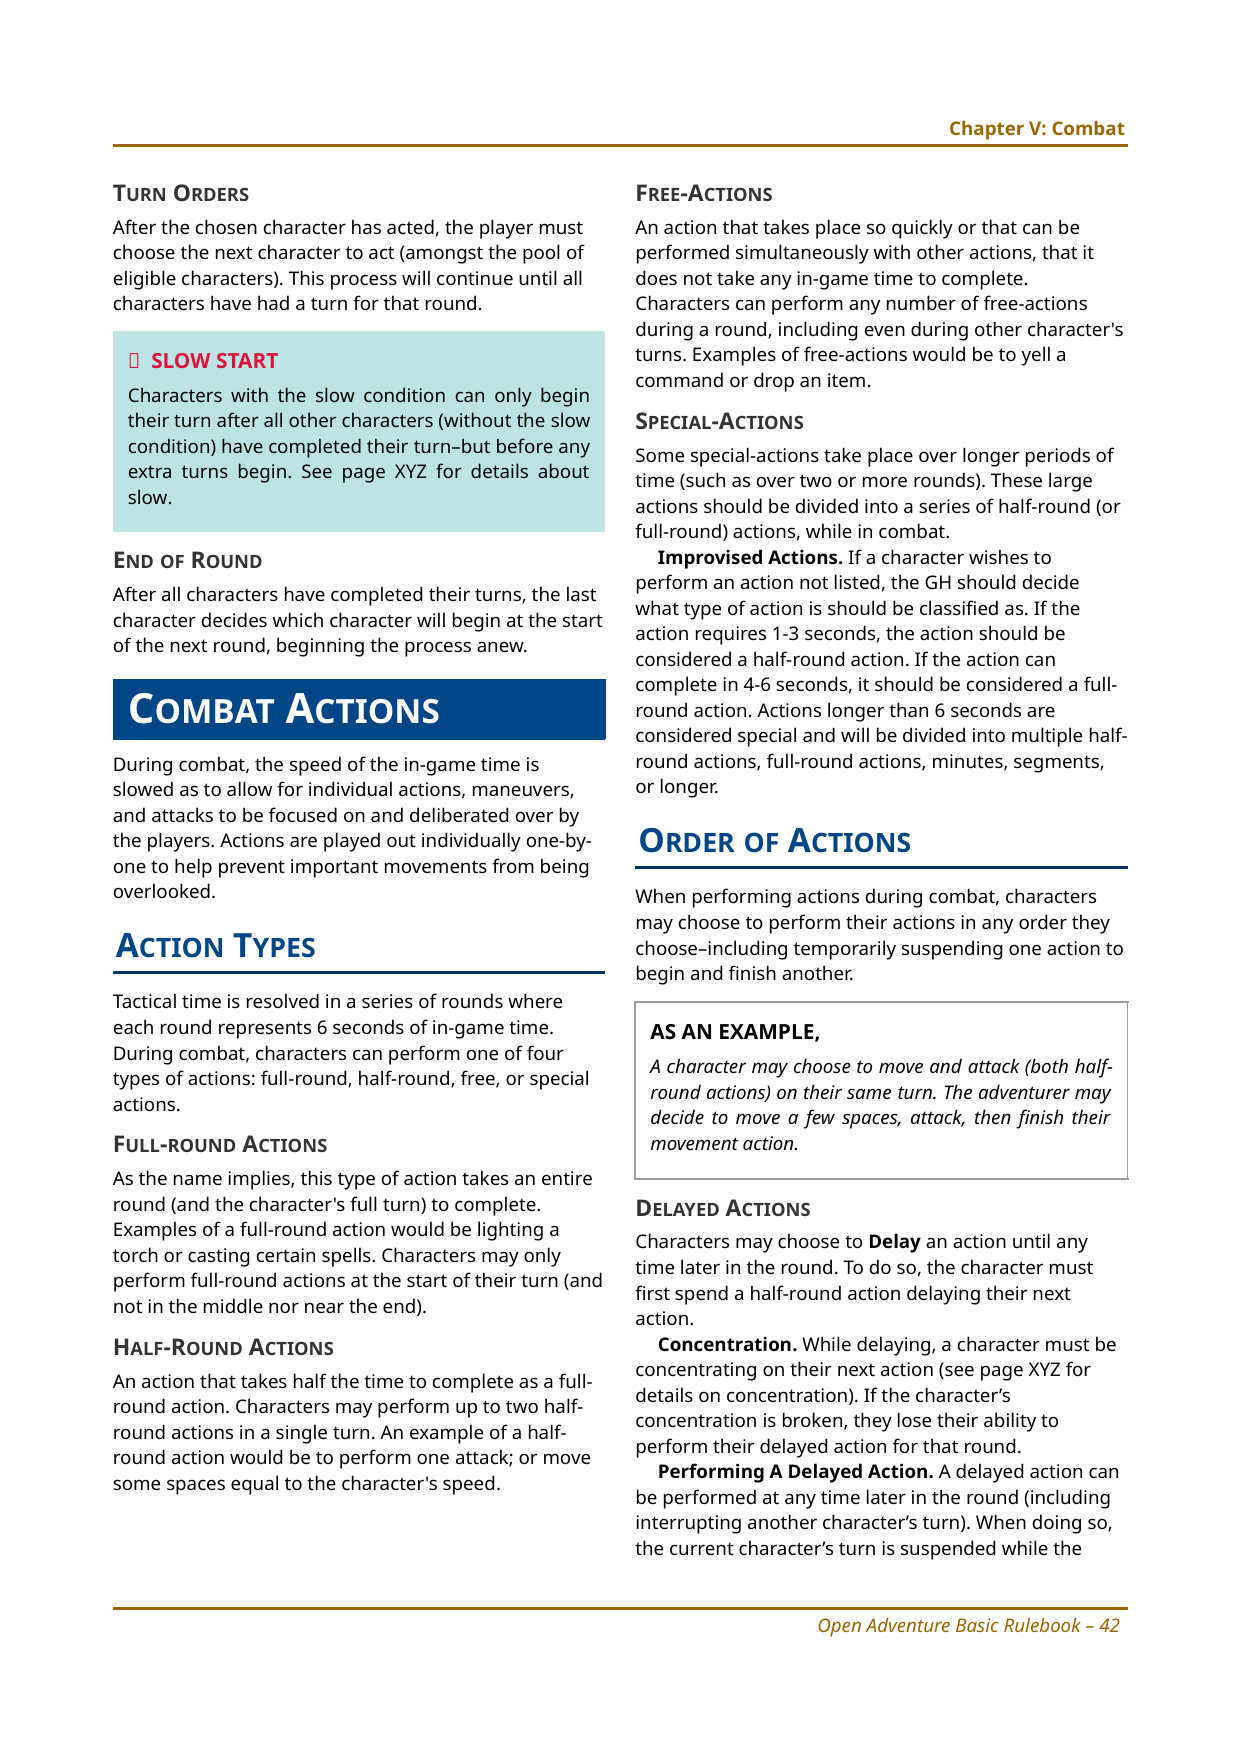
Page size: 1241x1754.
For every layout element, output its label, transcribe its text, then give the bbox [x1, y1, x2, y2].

table_header  Slow Start Characters with the slow condition can only begin their turn after all other characters (without the slow condition) have completed their turn–but before any extra turns begin. See page XYZ for details about slow. [113, 331, 605, 532]
subtitle Combat Actions [114, 680, 605, 739]
text Characters may choose to Delay an action until any time later in the round. To do so, the character must first spend a half-round action delaying their next action. [635, 1229, 1128, 1331]
text During combat, the speed of the in-game time is slowed as to allow for individual actions, maneuvers, and attacks to be focused on and deliberated over by the players. Actions are played out individually one-by-one to help prevent important movements from being overlooked. [113, 751, 605, 904]
subtitle Turn Orders [113, 177, 605, 208]
text As the name implies, this type of action takes an entire round (and the character's full turn) to complete. Examples of a full-round action would be lighting a torch or casting certain spells. Characters may only perform full-round actions at the start of their turn (and not in the middle nor near the end). [113, 1166, 605, 1319]
subtitle Special-Actions [635, 405, 1128, 436]
subtitle End of Round [113, 544, 605, 575]
table_header As An Example, A character may choose to move and attack (both half-round actions) on their same turn. The adventurer may decide to move a few spaces, attack, then finish their movement action. [636, 1003, 1127, 1178]
subtitle Half-Round Actions [113, 1331, 605, 1362]
subtitle Free-Actions [635, 177, 1128, 208]
text After the chosen character has acted, the player must choose the next character to act (amongst the pool of eligible characters). This process will continue until all characters have had a turn for that round. [113, 214, 605, 316]
text After all characters have completed their turns, the last character decides which character will begin at the start of the next round, beginning the process anew. [113, 581, 605, 658]
text When performing actions during combat, characters may choose to perform their actions in any order they choose–including temporarily suspending one action to begin and finish another. [635, 884, 1128, 986]
text Concentration. While delaying, a character must be concentrating on their next action (see page XYZ for details on concentration). If the character’s concentration is broken, they lose their ability to perform their delayed action for that round. [635, 1331, 1128, 1458]
subtitle Action Types [113, 919, 605, 971]
text An action that takes half the time to complete as a full-round action. Characters may perform up to two half-round actions in a single turn. An example of a half-round action would be to perform one attack; or move some spaces equal to the character's speed. [113, 1368, 605, 1496]
subtitle Delayed Actions [635, 1192, 1128, 1223]
text Performing a Delayed Action. A delayed action can be performed at any time later in the round (including interrupting another character’s turn). When doing so, the current character’s turn is suspended while the [635, 1458, 1128, 1561]
text Improvised Actions. If a character wishes to perform an action not listed, the GH should decide what type of action is should be classified as. If the action requires 1-3 seconds, the action should be considered a half-round action. If the action can complete in 4-6 seconds, it should be considered a full-round action. Actions longer than 6 seconds are considered special and will be divided into multiple half-round actions, full-round actions, minutes, segments, or longer. [635, 544, 1128, 799]
text Some special-actions take place over longer periods of time (such as over two or more rounds). These large actions should be divided into a series of half-round (or full-round) actions, while in combat. [635, 442, 1128, 544]
text An action that takes place so quickly or that can be performed simultaneously with other actions, that it does not take any in-game time to complete. Characters can perform any number of free-actions during a round, including even during other character's turns. Examples of free-actions would be to yell a command or drop an item. [635, 214, 1128, 393]
text Tactical time is resolved in a series of rounds where each round represents 6 seconds of in-game time. During combat, characters can perform one of four types of actions: full-round, half-round, free, or special actions. [113, 989, 605, 1116]
subtitle Order of Actions [635, 814, 1128, 866]
subtitle Full-round Actions [113, 1128, 605, 1159]
